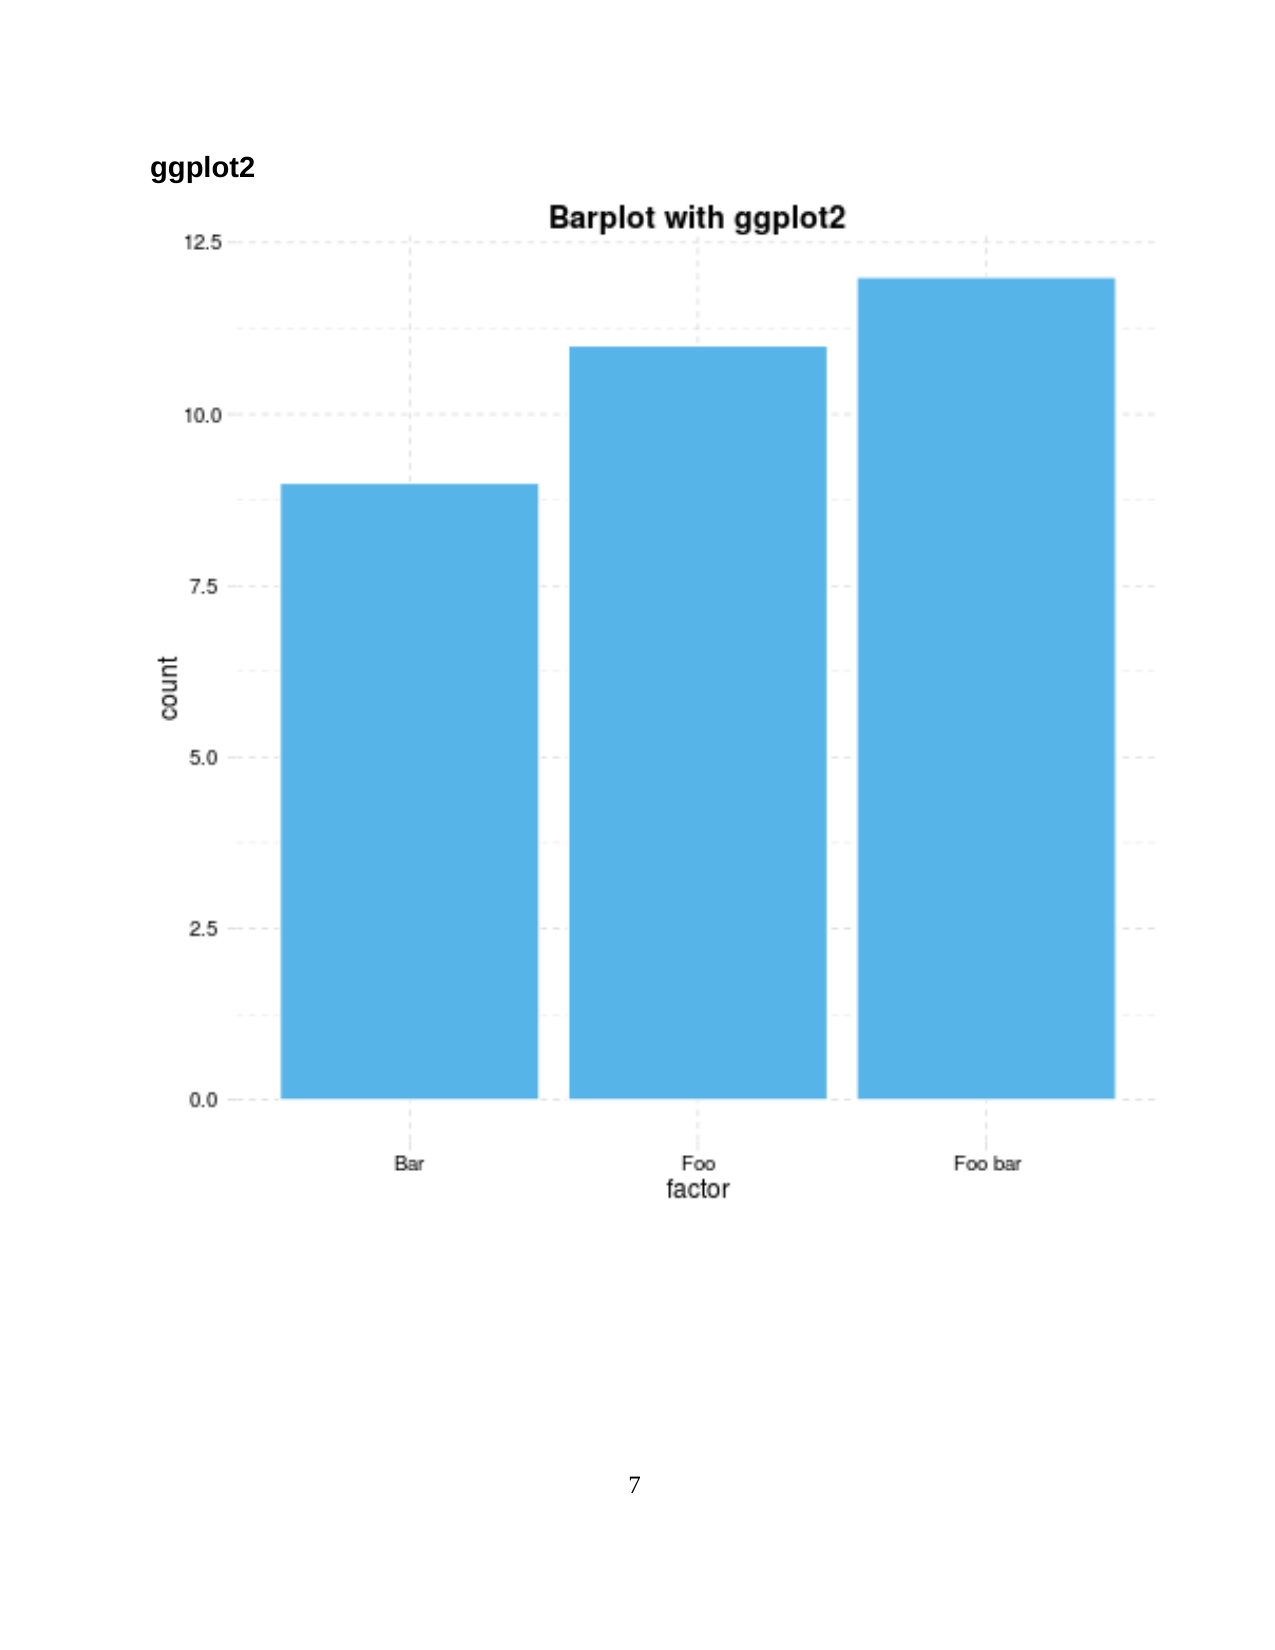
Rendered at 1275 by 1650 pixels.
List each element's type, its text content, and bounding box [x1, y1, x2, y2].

subtitle ggplot2 [150, 150, 1125, 183]
picture [150, 196, 1163, 1209]
